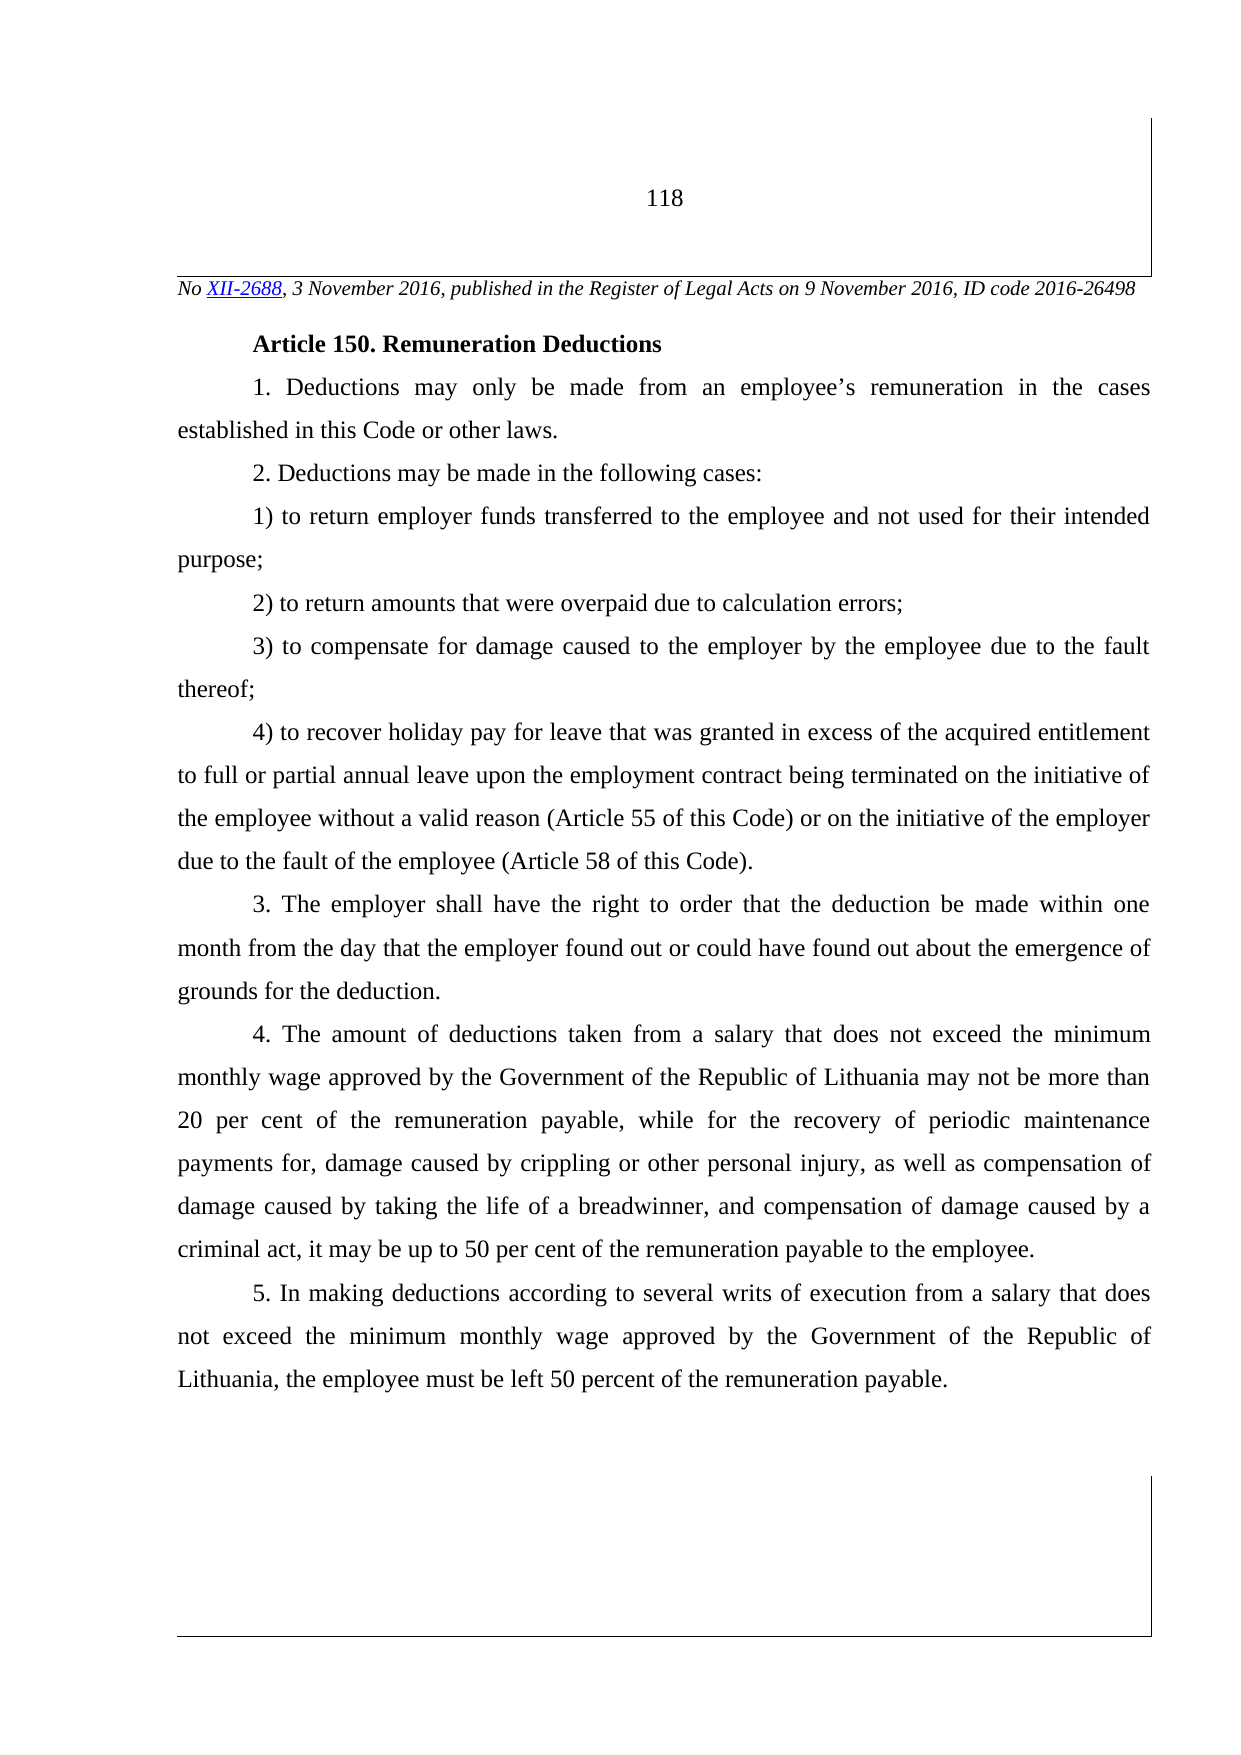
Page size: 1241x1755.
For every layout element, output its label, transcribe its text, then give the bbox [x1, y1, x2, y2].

text 3) to compensate for damage caused to the employer by the employee due to the fault thereof; [177, 631, 1152, 703]
text 4) to recover holiday pay for leave that was granted in excess of the acquired entitlement to full or partial annual leave upon the employment contract being terminated on the initiative of the employee without a valid reason (Article 55 of this Code) or on the initiative of the employer due to the fault of the employee (Article 58 of this Code). [177, 717, 1152, 875]
text 4. The amount of deductions taken from a salary that does not exceed the minimum monthly wage approved by the Government of the Republic of Lithuania may not be more than 20 per cent of the remuneration payable, while for the recovery of periodic maintenance payments for, damage caused by crippling or other personal injury, as well as compensation of damage caused by taking the life of a breadwinner, and compensation of damage caused by a criminal act, it may be up to 50 per cent of the remuneration payable to the employee. [177, 1019, 1152, 1263]
text 2) to return amounts that were overpaid due to calculation errors; [177, 588, 1152, 616]
text 5. In making deductions according to several writs of execution from a salary that does not exceed the minimum monthly wage approved by the Government of the Republic of Lithuania, the employee must be left 50 percent of the remuneration payable. [177, 1278, 1152, 1393]
text No XII-2688, 3 November 2016, published in the Register of Legal Acts on 9 November 2016, ID code 2016-26498 [177, 276, 1152, 300]
text Article 150. Remuneration Deductions [177, 329, 1152, 358]
text 1. Deductions may only be made from an employee’s remuneration in the cases established in this Code or other laws. [177, 372, 1152, 444]
text 2. Deductions may be made in the following cases: [177, 458, 1152, 487]
text 1) to return employer funds transferred to the employee and not used for their intended purpose; [177, 501, 1152, 573]
text 3. The employer shall have the right to order that the deduction be made within one month from the day that the employer found out or could have found out about the emergence of grounds for the deduction. [177, 889, 1152, 1004]
